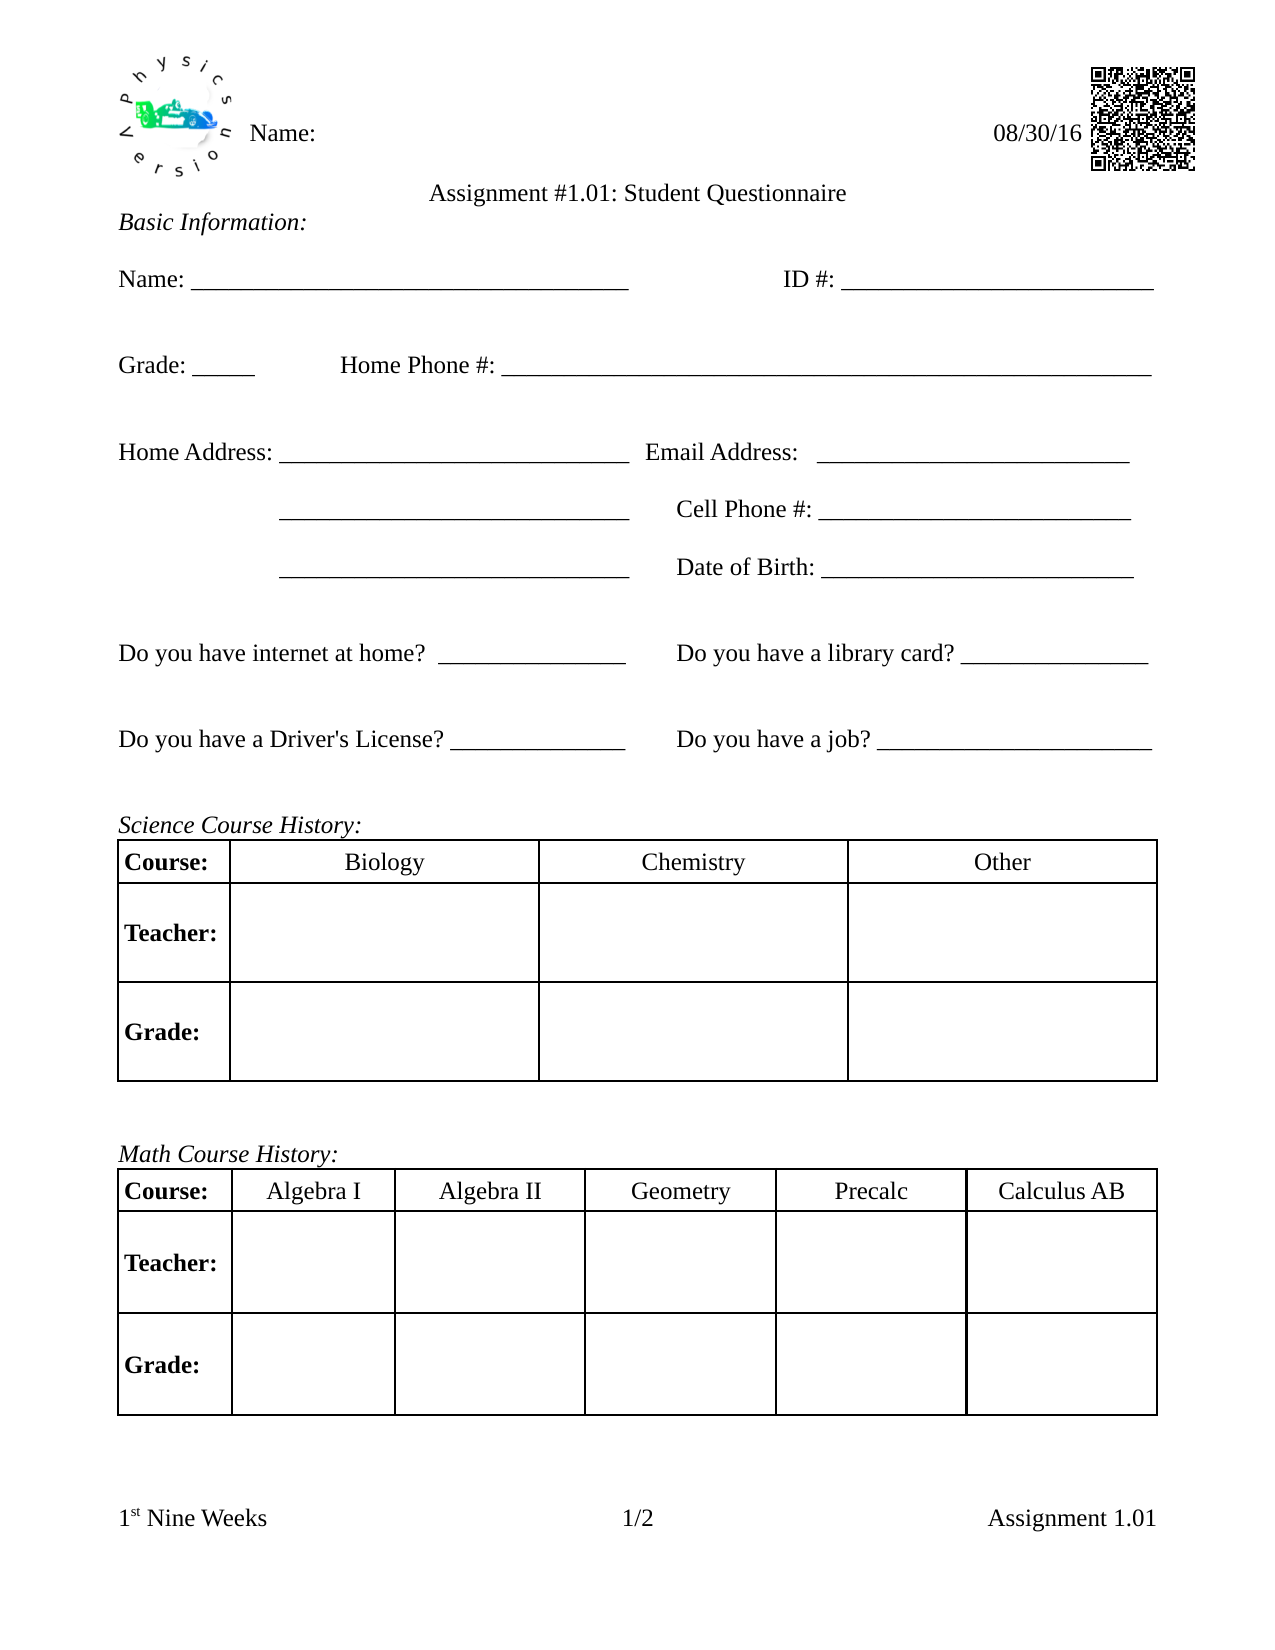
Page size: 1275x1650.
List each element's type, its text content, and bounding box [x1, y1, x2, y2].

table_header Algebra II [396, 1170, 584, 1210]
text Basic Information: [118, 207, 1157, 236]
table_cell [586, 1314, 775, 1414]
text Science Course History: [118, 811, 1157, 839]
text Assignment #1.01: Student Questionnaire [118, 176, 1157, 207]
table_header Course: [119, 841, 229, 882]
table_cell [396, 1314, 584, 1414]
table_cell [849, 983, 1156, 1079]
table_cell [586, 1212, 775, 1312]
text Home Address: ____________________________ [118, 437, 630, 466]
picture [1082, 58, 1203, 179]
table_cell [231, 884, 538, 981]
picture [119, 56, 232, 177]
text ____________________________ [118, 494, 630, 523]
table_cell [777, 1314, 965, 1414]
table_cell [849, 884, 1156, 981]
table_header Other [849, 841, 1156, 882]
text Cell Phone #: _________________________ [645, 494, 1157, 523]
text Do you have a job? ______________________ [645, 724, 1157, 753]
table_cell [540, 884, 847, 981]
text Email Address: _________________________ [645, 437, 1157, 466]
table_cell [233, 1212, 394, 1312]
table_header Chemistry [540, 841, 847, 882]
text Grade: _____ Home Phone #: ____________________________________________________ [118, 351, 1157, 379]
text Math Course History: [118, 1139, 1157, 1168]
table_header Precalc [777, 1170, 965, 1210]
table_cell [231, 983, 538, 1079]
table_header Calculus AB [968, 1170, 1156, 1210]
table_header Course: [119, 1170, 231, 1210]
table_header Algebra I [233, 1170, 394, 1210]
table_cell [777, 1212, 965, 1312]
text Do you have a library card? _______________ [645, 638, 1157, 667]
table_cell Teacher: [119, 884, 229, 981]
table_header Biology [231, 841, 538, 882]
table_cell [968, 1314, 1156, 1414]
text Name: ___________________________________ ID #: _________________________ [118, 264, 1157, 293]
text ____________________________ [118, 552, 630, 581]
table_cell Grade: [119, 1314, 231, 1414]
table_cell Grade: [119, 983, 229, 1079]
text Do you have a Driver's License? ______________ [118, 724, 630, 753]
table_cell Teacher: [119, 1212, 231, 1312]
table_header Geometry [586, 1170, 775, 1210]
table_cell [968, 1212, 1156, 1312]
text Date of Birth: _________________________ [645, 552, 1157, 581]
table_cell [233, 1314, 394, 1414]
text Do you have internet at home? _______________ [118, 638, 630, 667]
table_cell [396, 1212, 584, 1312]
table_cell [540, 983, 847, 1079]
